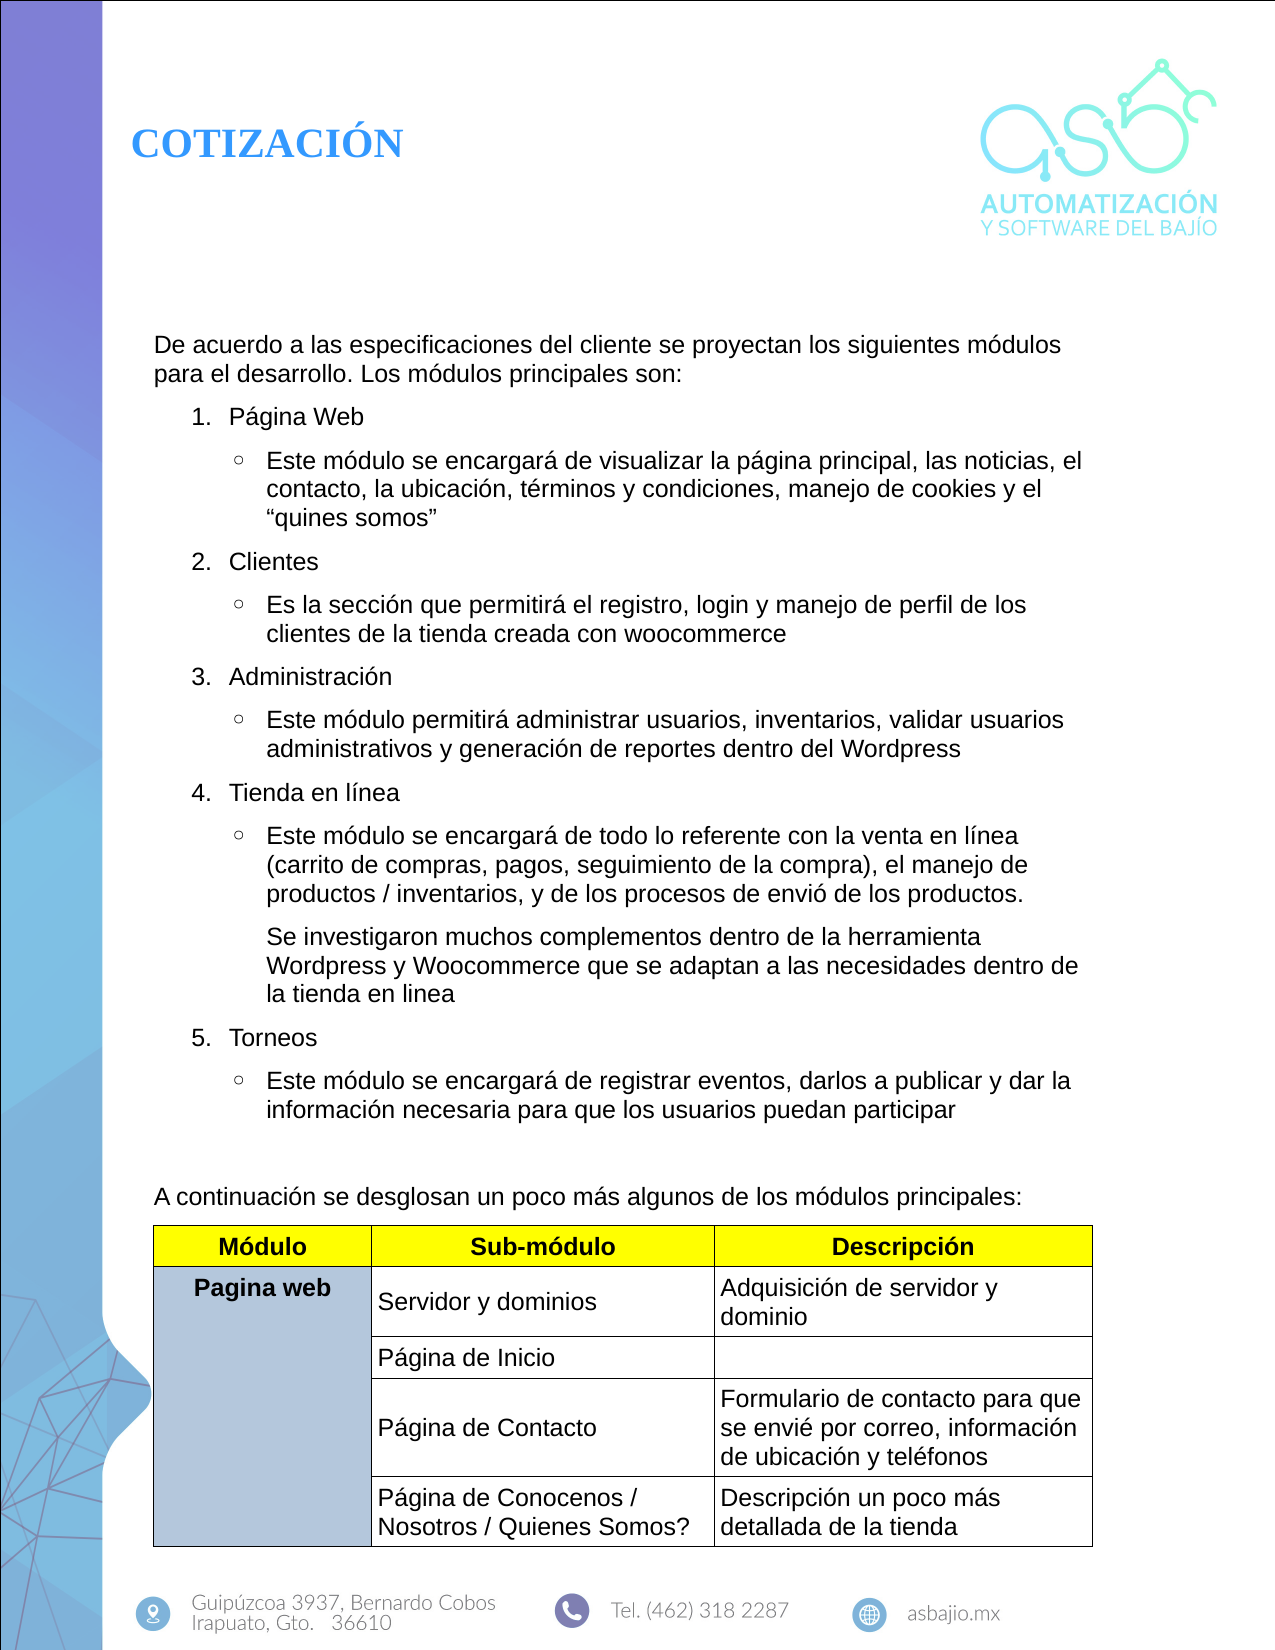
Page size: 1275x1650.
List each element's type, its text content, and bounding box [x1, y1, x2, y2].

table_cell Página de Inicio [372, 1337, 714, 1377]
list Tienda en línea [191, 778, 1092, 806]
table_header Módulo [154, 1226, 371, 1266]
text De acuerdo a las especificaciones del cliente se proyectan los siguientes módulos para el desarrollo. Los módulos principales son: [153, 330, 1092, 388]
list Se investigaron muchos complementos dentro de la herramienta Wordpress y Woocommerce que se adaptan a las necesidades dentro de la tienda en linea [228, 922, 1092, 1008]
list Este módulo se encargará de registrar eventos, darlos a publicar y dar la información necesaria para que los usuarios puedan participar [228, 1066, 1092, 1124]
table_cell Servidor y dominios [372, 1267, 714, 1336]
list Administración [191, 662, 1092, 691]
table_cell Adquisición de servidor y dominio [715, 1267, 1092, 1336]
list Este módulo permitirá administrar usuarios, inventarios, validar usuarios administrativos y generación de reportes dentro del Wordpress [228, 705, 1092, 763]
list Clientes [191, 547, 1092, 575]
table_header Sub-módulo [372, 1226, 714, 1266]
table_cell Formulario de contacto para que se envié por correo, información de ubicación y teléfonos [715, 1379, 1092, 1476]
list Torneos [191, 1023, 1092, 1051]
table_cell Página de Contacto [372, 1379, 714, 1476]
list Página Web [191, 402, 1092, 431]
list Este módulo se encargará de todo lo referente con la venta en línea (carrito de compras, pagos, seguimiento de la compra), el manejo de productos / inventarios, y de los procesos de envió de los productos. [228, 821, 1092, 907]
table_cell Página de Conocenos / Nosotros / Quienes Somos? [372, 1477, 714, 1546]
text A continuación se desglosan un poco más algunos de los módulos principales: [153, 1182, 1092, 1210]
table_header Descripción [715, 1226, 1092, 1266]
table_cell Descripción un poco más detallada de la tienda [715, 1477, 1092, 1546]
table_cell Pagina web [154, 1267, 371, 1546]
table_cell [715, 1337, 1092, 1377]
list Es la sección que permitirá el registro, login y manejo de perfil de los clientes de la tienda creada con woocommerce [228, 590, 1092, 647]
list Este módulo se encargará de visualizar la página principal, las noticias, el contacto, la ubicación, términos y condiciones, manejo de cookies y el “quines somos” [228, 446, 1092, 532]
